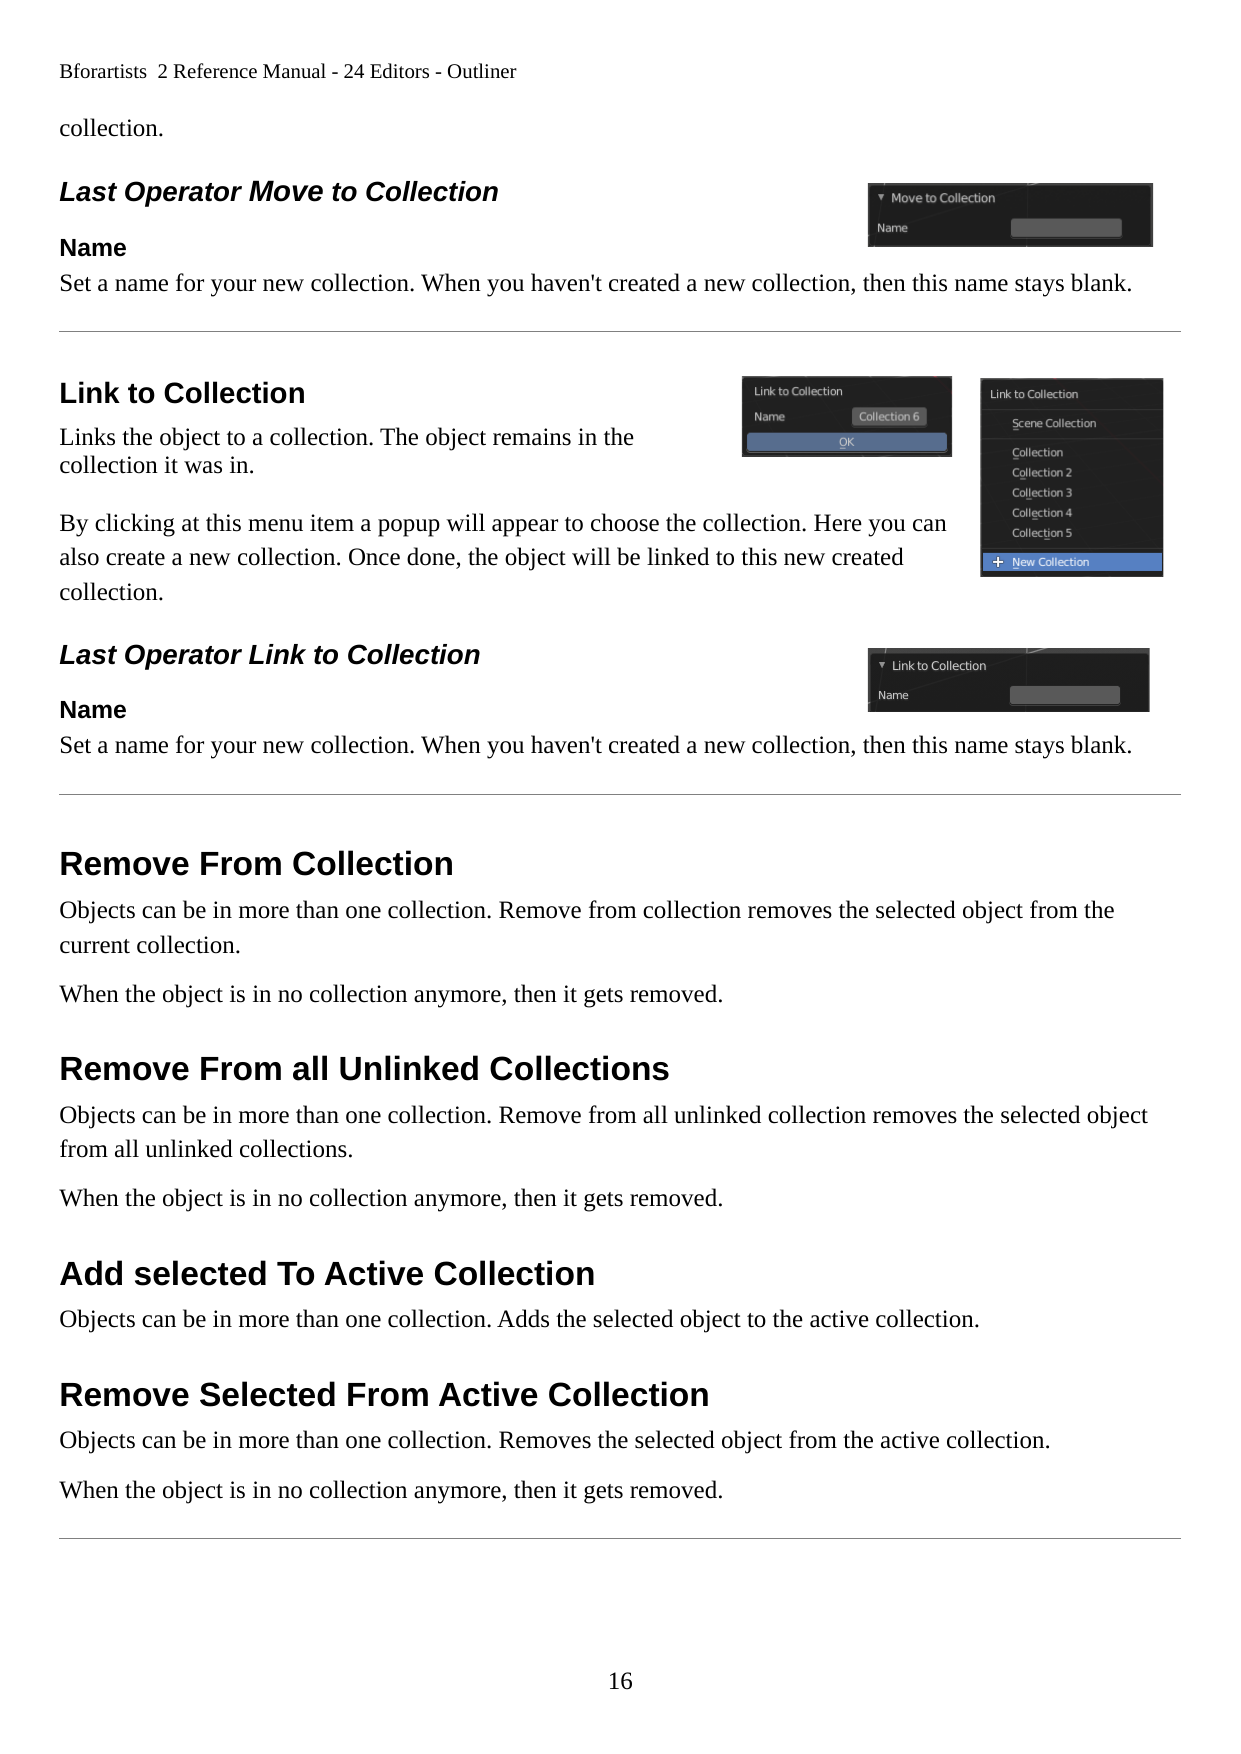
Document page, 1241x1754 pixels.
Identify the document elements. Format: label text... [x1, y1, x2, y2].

text When the object is in no collection anymore, then it gets removed. [59, 1475, 1181, 1503]
subtitle Remove From Collection [59, 844, 1181, 883]
subtitle Remove Selected From Active Collection [59, 1374, 1181, 1413]
text By clicking at this menu item a popup will appear to choose the collection. Here you can also create a new collection. Once done, the object will be linked to this new created collection. [59, 508, 1181, 606]
picture [867, 648, 1150, 712]
text When the object is in no collection anymore, then it gets removed. [59, 1183, 1181, 1212]
subtitle Last Operator Link to Collection [59, 638, 1181, 670]
text Objects can be in more than one collection. Remove from collection removes the selected object from the current collection. [59, 895, 1181, 959]
subtitle Remove From all Unlinked Collections [59, 1049, 1181, 1087]
text Links the object to a collection. The object remains in the collection it was in. [59, 422, 980, 479]
picture [741, 376, 953, 457]
subtitle Add selected To Active Collection [59, 1253, 1181, 1292]
text When the object is in no collection anymore, then it gets removed. [59, 979, 1181, 1008]
picture [980, 378, 1164, 577]
subtitle Link to Collection [59, 376, 741, 409]
picture [867, 183, 1154, 247]
text Set a name for your new collection. When you haven't created a new collection, then this name stays blank. [59, 730, 1181, 759]
subtitle [953, 376, 1181, 409]
subtitle Name [59, 695, 1181, 724]
text Objects can be in more than one collection. Removes the selected object from the active collection. [59, 1426, 1181, 1454]
text Set a name for your new collection. When you haven't created a new collection, then this name stays blank. [59, 268, 1181, 296]
text collection. [59, 113, 1181, 141]
text Objects can be in more than one collection. Remove from all unlinked collection removes the selected object from all unlinked collections. [59, 1100, 1181, 1163]
text Objects can be in more than one collection. Adds the selected object to the active collection. [59, 1304, 1181, 1333]
subtitle Last Operator Move to Collection [59, 174, 1181, 208]
subtitle Name [59, 233, 1181, 261]
